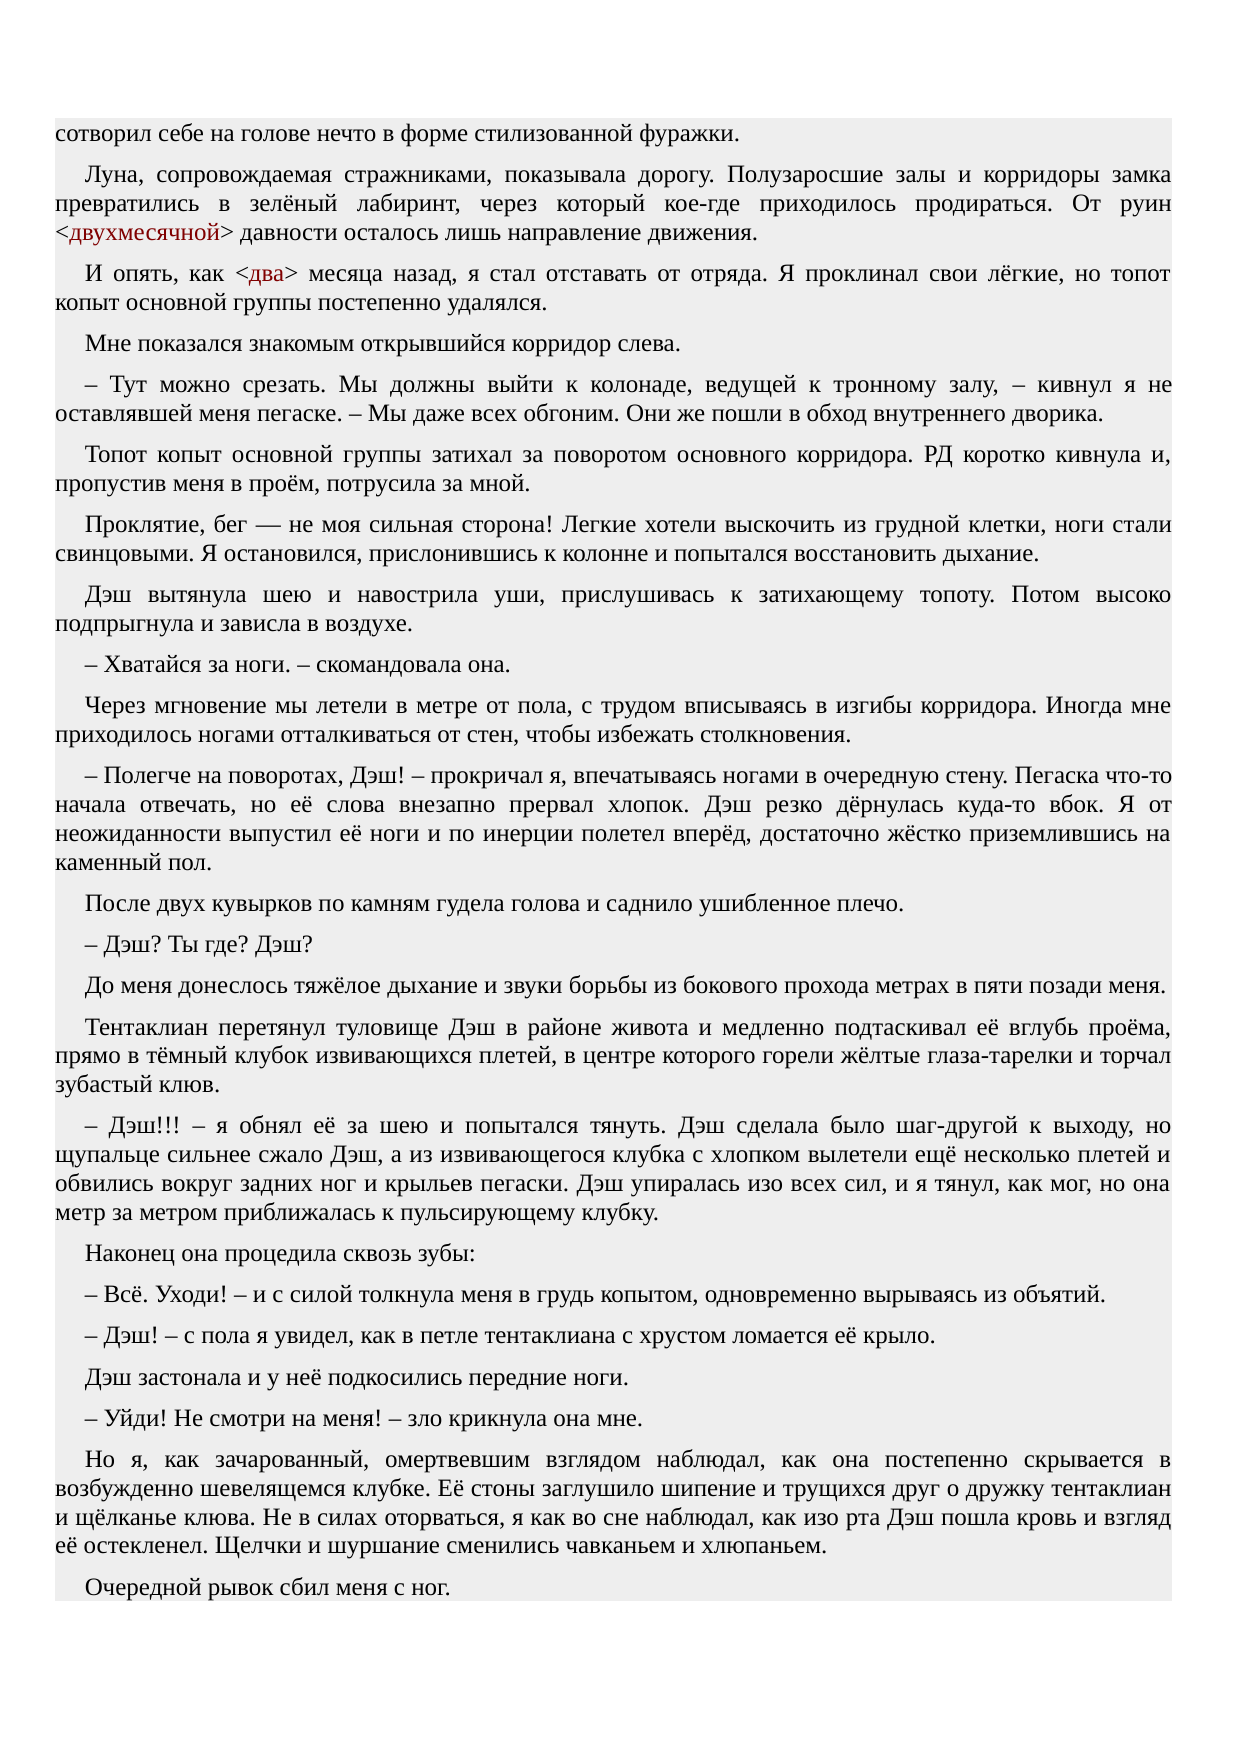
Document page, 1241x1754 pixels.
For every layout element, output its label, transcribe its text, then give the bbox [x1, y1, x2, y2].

text Мне показался знакомым открывшийся корридор слева. [55, 328, 1172, 357]
text – Полегче на поворотах, Дэш! – прокричал я, впечатываясь ногами в очередную стену. Пегаска что-то начала отвечать, но её слова внезапно прервал хлопок. Дэш резко дёрнулась куда-то вбок. Я от неожиданности выпустил её ноги и по инерции полетел вперёд, достаточно жёстко приземлившись на каменный пол. [55, 761, 1172, 876]
text После двух кувырков по камням гудела голова и саднило ушибленное плечо. [55, 888, 1172, 917]
text И опять, как <два> месяца назад, я стал отставать от отряда. Я проклинал свои лёгкие, но топот копыт основной группы постепенно удалялся. [55, 258, 1172, 316]
text – Хватайся за ноги. – скомандовала она. [55, 649, 1172, 678]
text Но я, как зачарованный, омертвевшим взглядом наблюдал, как она постепенно скрывается в возбужденно шевелящемся клубке. Её стоны заглушило шипение и трущихся друг о дружку тентаклиан и щёлканье клюва. Не в силах оторваться, я как во сне наблюдал, как изо рта Дэш пошла кровь и взгляд её остекленел. Щелчки и шуршание сменились чавканьем и хлюпаньем. [55, 1444, 1172, 1559]
text сотворил себе на голове нечто в форме стилизованной фуражки. [55, 118, 1172, 147]
text Наконец она процедила сквозь зубы: [55, 1238, 1172, 1267]
text Дэш застонала и у неё подкосились передние ноги. [55, 1362, 1172, 1391]
text – Дэш! – с пола я увидел, как в петле тентаклиана с хрустом ломается её крыло. [55, 1321, 1172, 1349]
text – Дэш!!! – я обнял её за шею и попытался тянуть. Дэш сделала было шаг-другой к выходу, но щупальце сильнее сжало Дэш, а из извивающегося клубка с хлопком вылетели ещё несколько плетей и обвились вокруг задних ног и крыльев пегаски. Дэш упиралась изо всех сил, и я тянул, как мог, но она метр за метром приближалась к пульсирующему клубку. [55, 1111, 1172, 1226]
text Через мгновение мы летели в метре от пола, с трудом вписываясь в изгибы корридора. Иногда мне приходилось ногами отталкиваться от стен, чтобы избежать столкновения. [55, 691, 1172, 748]
text – Тут можно срезать. Мы должны выйти к колонаде, ведущей к тронному залу, – кивнул я не оставлявшей меня пегаске. – Мы даже всех обгоним. Они же пошли в обход внутреннего дворика. [55, 369, 1172, 427]
text Топот копыт основной группы затихал за поворотом основного корридора. РД коротко кивнула и, пропустив меня в проём, потрусила за мной. [55, 439, 1172, 497]
text До меня донеслось тяжёлое дыхание и звуки борьбы из бокового прохода метрах в пяти позади меня. [55, 971, 1172, 999]
text Луна, сопровождаемая стражниками, показывала дорогу. Полузаросшие залы и корридоры замка превратились в зелёный лабиринт, через который кое-где приходилось продираться. От руин <двухмесячной> давности осталось лишь направление движения. [55, 159, 1172, 246]
text Проклятие, бег — не моя сильная сторона! Легкие хотели выскочить из грудной клетки, ноги стали свинцовыми. Я остановился, прислонившись к колонне и попытался восстановить дыхание. [55, 509, 1172, 567]
text Дэш вытянула шею и навострила уши, прислушивась к затихающему топоту. Потом высоко подпрыгнула и зависла в воздухе. [55, 579, 1172, 637]
text Тентаклиан перетянул туловище Дэш в районе живота и медленно подтаскивал её вглубь проёма, прямо в тёмный клубок извивающихся плетей, в центре которого горели жёлтые глаза-тарелки и торчал зубастый клюв. [55, 1012, 1172, 1098]
text – Дэш? Ты где? Дэш? [55, 929, 1172, 958]
text Очередной рывок сбил меня с ног. [55, 1572, 1172, 1601]
text – Уйди! Не смотри на меня! – зло крикнула она мне. [55, 1403, 1172, 1432]
text – Всё. Уходи! – и с силой толкнула меня в грудь копытом, одновременно вырываясь из объятий. [55, 1279, 1172, 1308]
